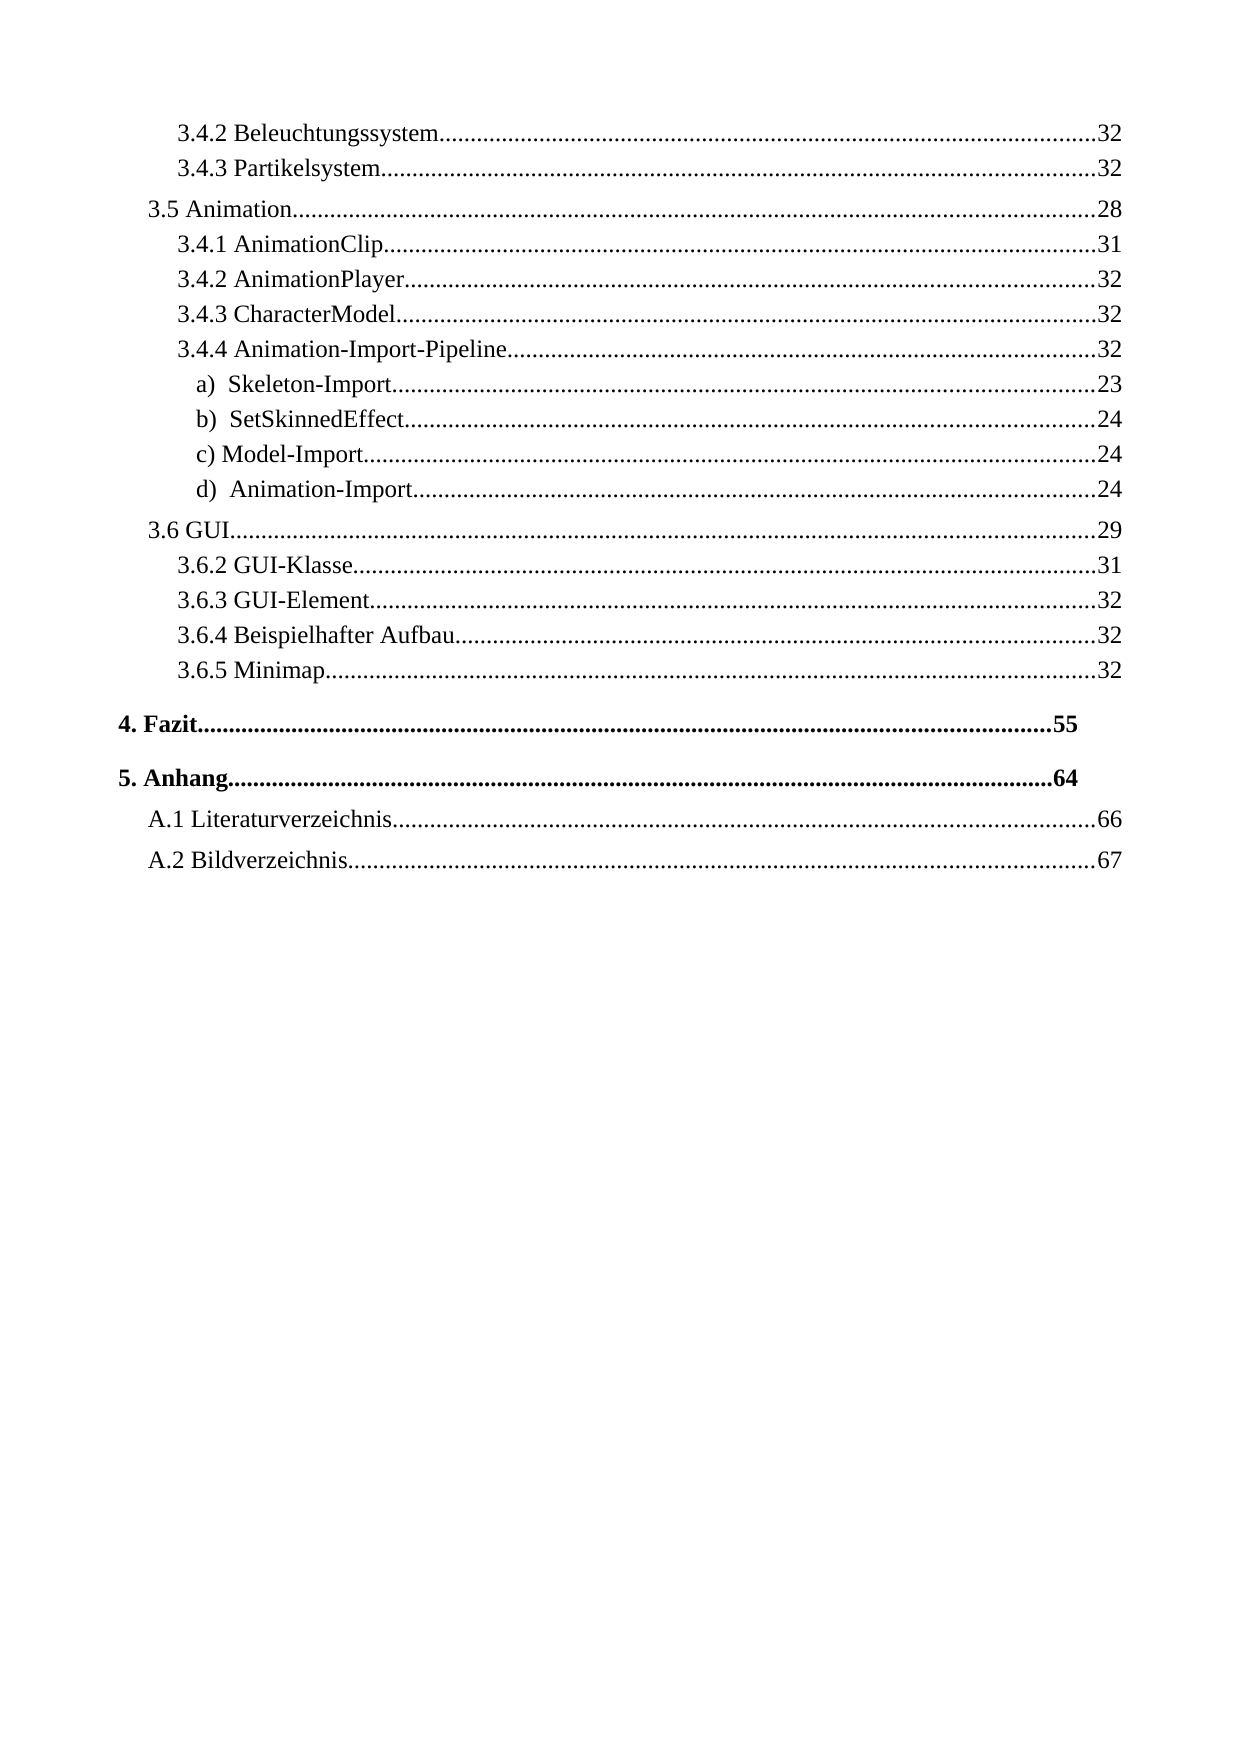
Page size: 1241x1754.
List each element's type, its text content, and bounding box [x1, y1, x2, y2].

text 3.4.3 Partikelsystem 32 [177, 153, 1122, 182]
text 3.4.1 AnimationClip 31 [177, 229, 1122, 258]
text 3.4.4 Animation-Import-Pipeline 32 [177, 334, 1122, 363]
text b) SetSkinnedEffect 24 [177, 404, 1122, 433]
text 4. Fazit 55 [118, 709, 1078, 738]
text c) Model-Import 24 [177, 439, 1122, 468]
text d) Animation-Import 24 [177, 474, 1122, 503]
text A.1 Literaturverzeichnis 66 [148, 804, 1122, 833]
text 3.6.5 Minimap 32 [177, 656, 1122, 684]
text 3.6 GUI 29 [148, 516, 1122, 544]
text 5. Anhang 64 [118, 763, 1078, 792]
text 3.6.3 GUI-Element 32 [177, 586, 1122, 614]
text 3.4.2 AnimationPlayer 32 [177, 264, 1122, 293]
text a) Skeleton-Import 23 [177, 369, 1122, 398]
text 3.6.4 Beispielhafter Aufbau 32 [177, 621, 1122, 649]
text 3.6.2 GUI-Klasse 31 [177, 551, 1122, 579]
text 3.4.3 CharacterModel 32 [177, 299, 1122, 328]
text 3.4.2 Beleuchtungssystem 32 [177, 118, 1122, 147]
text 3.5 Animation 28 [148, 194, 1122, 223]
text A.2 Bildverzeichnis 67 [148, 846, 1122, 874]
